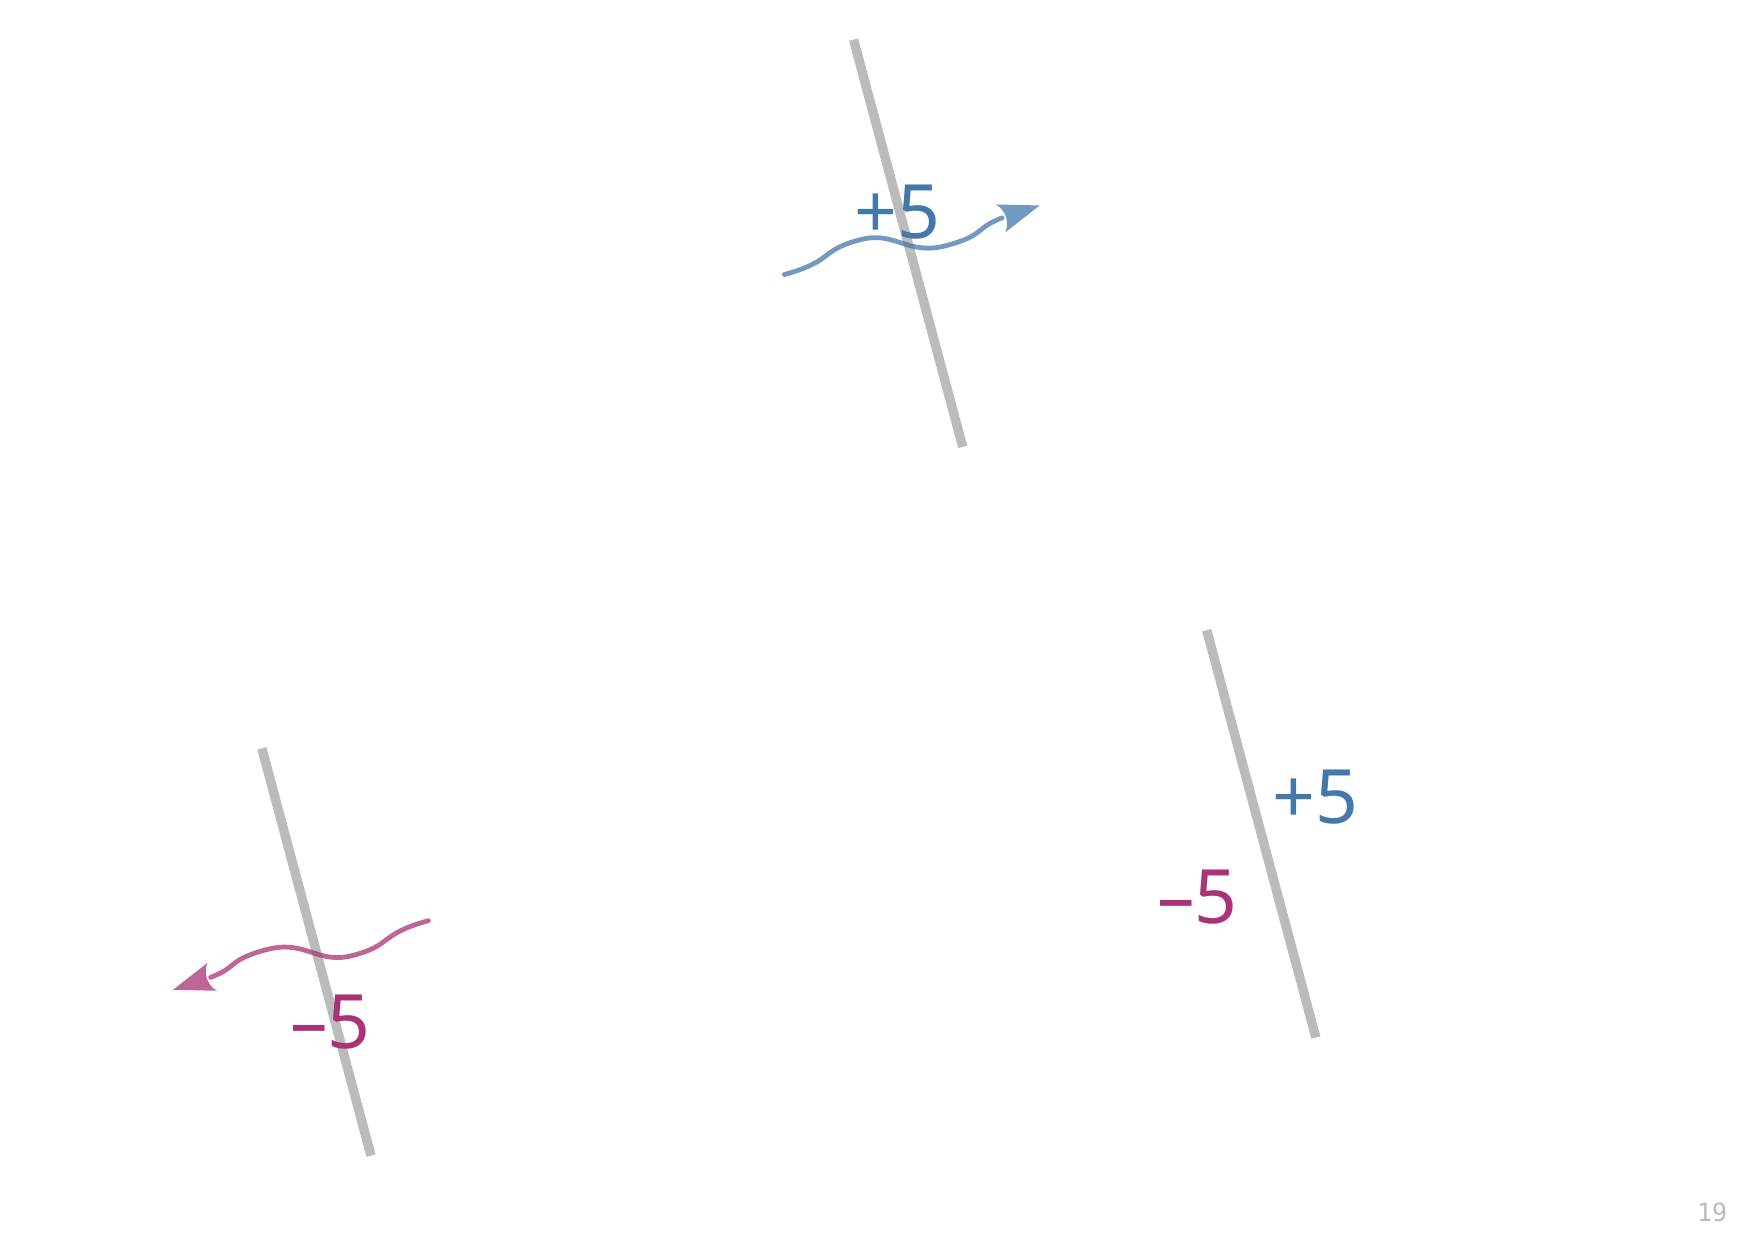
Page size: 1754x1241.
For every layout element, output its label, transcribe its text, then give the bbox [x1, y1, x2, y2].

text_box –5 [275, 960, 381, 1051]
text_box –5 [1142, 835, 1248, 926]
text_box +5 [840, 151, 953, 241]
text_box +5 [1258, 735, 1371, 826]
